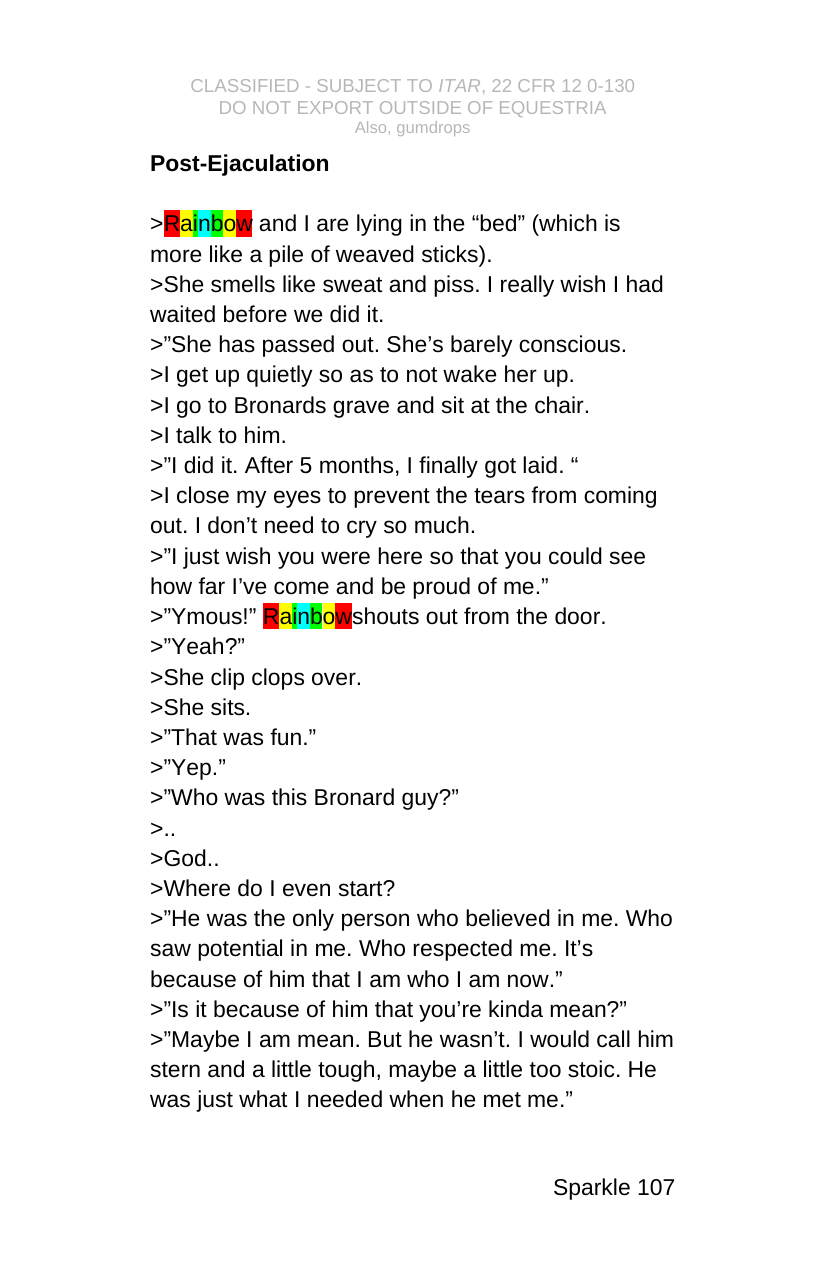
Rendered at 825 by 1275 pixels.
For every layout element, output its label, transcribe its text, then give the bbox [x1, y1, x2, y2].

text >”She has passed out. She’s barely conscious. [150, 331, 675, 358]
text >”Yeah?” [150, 633, 675, 660]
text >”Ymous!” Rainbowshouts out from the door. [150, 603, 675, 629]
text >”Is it because of him that you’re kinda mean?” [150, 996, 675, 1022]
text >”Maybe I am mean. But he wasn’t. I would call him stern and a little tough, maybe a little too stoic. He was just what I needed when he met me.” [150, 1026, 675, 1113]
text >I get up quietly so as to not wake her up. [150, 361, 675, 388]
text >.. [150, 814, 675, 841]
text >Rainbow and I are lying in the “bed” (which is more like a pile of weaved sticks). [150, 210, 675, 267]
text >God.. [150, 845, 675, 871]
text Post-Ejaculation [150, 150, 675, 176]
text >I close my eyes to prevent the tears from coming out. I don’t need to cry so much. [150, 482, 675, 539]
text >I talk to him. [150, 422, 675, 448]
text >”I just wish you were here so that you could see how far I’ve come and be proud of me.” [150, 543, 675, 599]
text >Where do I even start? [150, 875, 675, 901]
text >”Who was this Bronard guy?” [150, 784, 675, 811]
text >She smells like sweat and piss. I really wish I had waited before we did it. [150, 271, 675, 327]
text >She sits. [150, 694, 675, 720]
text >I go to Bronards grave and sit at the chair. [150, 392, 675, 418]
text >”I did it. After 5 months, I finally got laid. “ [150, 452, 675, 478]
text >She clip clops over. [150, 663, 675, 690]
text >”He was the only person who believed in me. Who saw potential in me. Who respected me. It’s because of him that I am who I am now.” [150, 905, 675, 992]
text >”Yep.” [150, 754, 675, 781]
text >”That was fun.” [150, 724, 675, 750]
